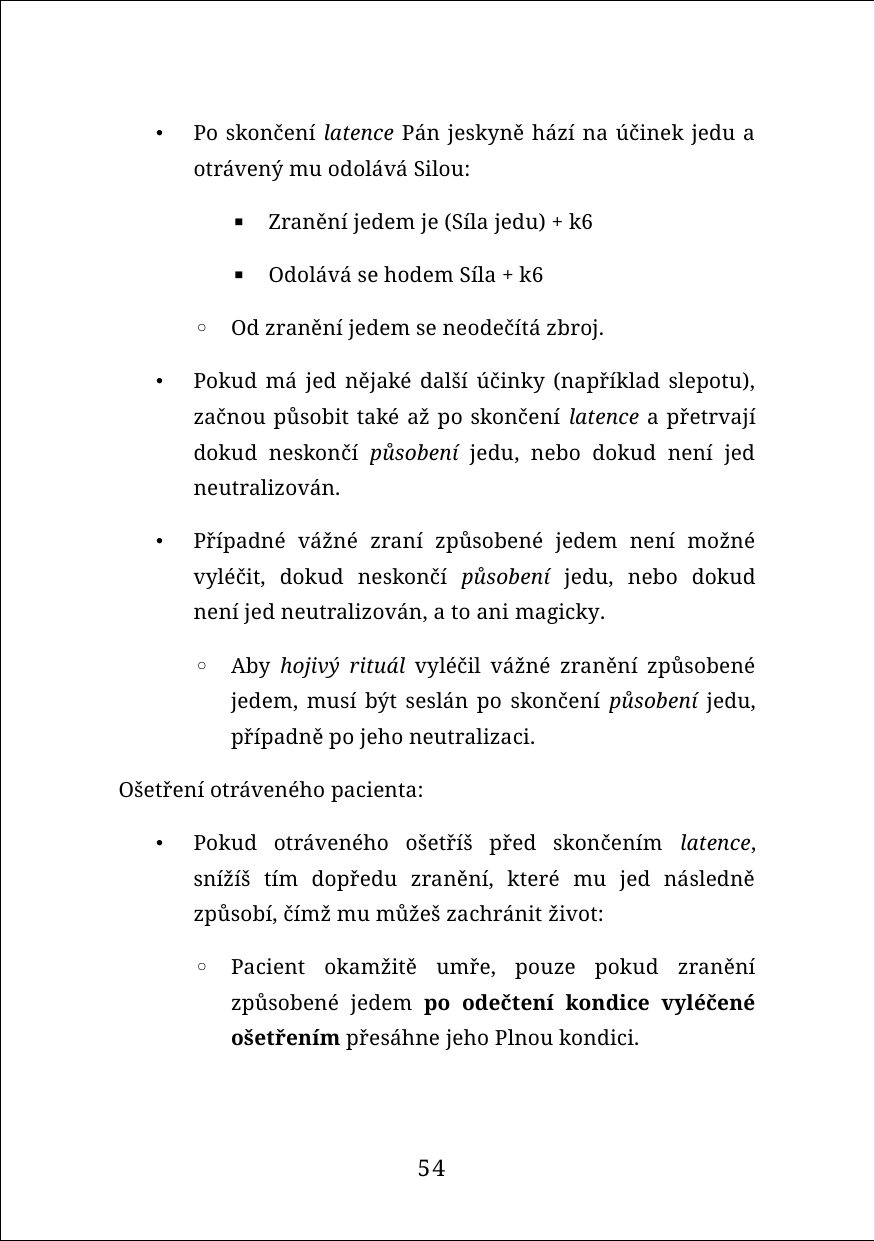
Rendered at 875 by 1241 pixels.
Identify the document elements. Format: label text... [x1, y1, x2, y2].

list Aby hojivý rituál vyléčil vážné zranění způsobené jedem, musí být seslán po skončení působení jedu, případně po jeho neutralizaci. [193, 651, 756, 750]
list Zranění jedem je (Síla jedu) + k6 [231, 207, 756, 235]
text Ošetření otráveného pacienta: [118, 775, 756, 803]
list Pacient okamžitě umře, pouze pokud zranění způsobené jedem po odečtení kondice vyléčené ošetřením přesáhne jeho Plnou kondici. [193, 952, 756, 1052]
list Odolává se hodem Síla + k6 [231, 260, 756, 289]
list Po skončení latence Pán jeskyně hází na účinek jedu a otrávený mu odolává Silou: [156, 118, 756, 182]
list Pokud má jed nějaké další účinky (například slepotu), začnou působit také až po skončení latence a přetrvají dokud neskončí působení jedu, nebo dokud není jed neutralizován. [156, 367, 756, 502]
list Pokud otráveného ošetříš před skončením latence, snížíš tím dopředu zranění, které mu jed následně způsobí, čímž mu můžeš zachránit život: [156, 828, 756, 928]
list Případné vážné zraní způsobené jedem není možné vyléčit, dokud neskončí působení jedu, nebo dokud není jed neutralizován, a to ani magicky. [156, 526, 756, 626]
list Od zranění jedem se neodečítá zbroj. [193, 313, 756, 342]
